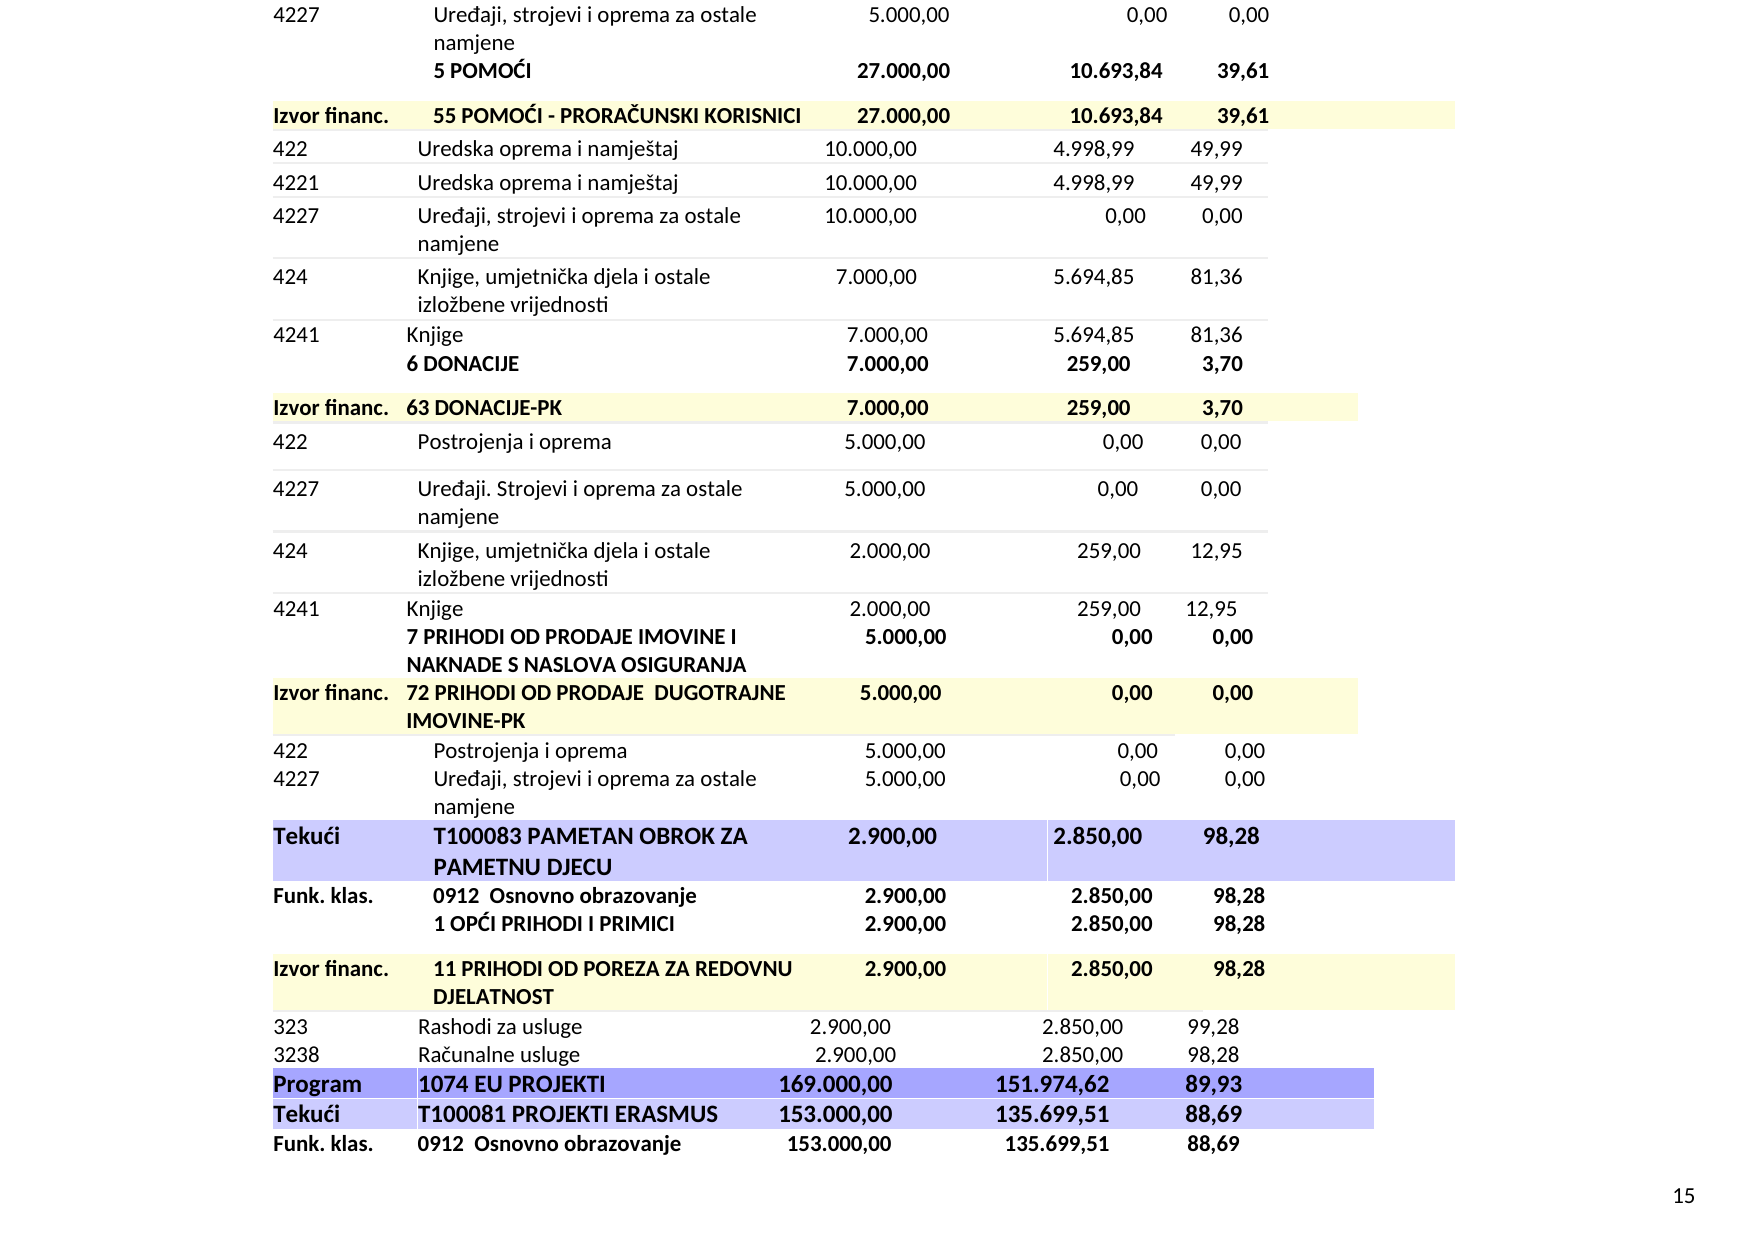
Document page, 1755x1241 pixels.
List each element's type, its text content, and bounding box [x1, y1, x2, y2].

table_cell [1358, 678, 1366, 734]
table_cell 0,00 [1175, 678, 1358, 734]
table_cell 0,00 [1203, 764, 1455, 820]
table_cell Izvor financ. [273, 678, 406, 734]
table_cell [273, 909, 433, 954]
table_cell [1291, 257, 1303, 318]
table_cell [1455, 469, 1470, 530]
table_cell [1455, 257, 1470, 318]
table_cell 2.900,00 [842, 881, 1047, 909]
table_cell 169.000,00 [744, 1068, 961, 1098]
table_cell [1374, 622, 1381, 678]
table_cell [1381, 196, 1389, 257]
table_cell 49,99 [1175, 131, 1268, 162]
table_cell [1434, 469, 1455, 530]
table_cell [1358, 319, 1366, 349]
table_cell 7 PRIHODI OD PRODAJE IMOVINE I NAKNADE S NASLOVA OSIGURANJA [406, 622, 834, 678]
table_cell [1280, 196, 1291, 257]
table_cell 4227 [273, 0, 433, 56]
table_cell [1303, 469, 1328, 530]
table_cell 0912 Osnovno obrazovanje [433, 881, 842, 909]
table_cell 0,00 [1175, 622, 1358, 678]
table_cell [1399, 1099, 1411, 1129]
table_cell [1411, 1068, 1422, 1098]
table_cell 0,00 [1175, 198, 1268, 257]
table_cell [1358, 257, 1366, 318]
table_cell [1455, 909, 1470, 954]
table_cell 98,28 [1203, 954, 1455, 1010]
table_cell [1303, 421, 1328, 469]
table_cell [1422, 592, 1434, 622]
table_cell 5.000,00 [834, 424, 1056, 469]
table_cell Knjige, umjetnička djela i ostale izložbene vrijednosti [418, 259, 798, 318]
table_cell [1366, 592, 1374, 622]
table_cell [1455, 734, 1470, 764]
table_cell [1411, 622, 1422, 678]
table_cell 5.000,00 [834, 471, 1056, 530]
table_cell [1422, 421, 1434, 469]
table_cell [1381, 257, 1389, 318]
table_cell 63 DONACIJE-PK [406, 393, 826, 421]
table_cell 0,00 [1048, 764, 1203, 820]
table_cell [1381, 469, 1389, 530]
table_cell [1374, 1010, 1381, 1040]
table_cell [1399, 622, 1411, 678]
table_cell [1422, 393, 1434, 421]
table_cell Postrojenja i oprema [418, 424, 834, 469]
table_cell 88,69 [1151, 1099, 1374, 1129]
table_cell [1470, 592, 1482, 622]
table_cell [1268, 196, 1280, 257]
table_cell [1381, 129, 1389, 162]
table_cell [1381, 1040, 1389, 1068]
table_cell [1411, 129, 1422, 162]
table_cell [1351, 421, 1358, 469]
table_cell [1411, 196, 1422, 257]
table_cell Izvor financ. [273, 101, 433, 129]
table_cell [1366, 530, 1374, 592]
table_cell [1455, 764, 1470, 820]
table_cell [1455, 393, 1470, 421]
table_cell [1291, 530, 1303, 592]
table_cell 2.000,00 [834, 594, 1056, 622]
table_cell Uređaji, strojevi i oprema za ostale namjene [418, 198, 798, 257]
table_cell [1434, 196, 1455, 257]
table_cell 4227 [273, 764, 433, 820]
table_cell [1366, 678, 1374, 734]
table_cell [1422, 530, 1434, 592]
table_cell [1303, 257, 1328, 318]
table_cell 81,36 [1175, 259, 1268, 318]
table_cell [1399, 162, 1411, 196]
table_cell [1411, 1129, 1422, 1157]
table_cell 3238 [273, 1040, 417, 1068]
table_cell [1329, 421, 1351, 469]
table_cell 5.000,00 [852, 0, 1064, 56]
table_cell [1422, 129, 1434, 162]
table_cell [1470, 421, 1482, 469]
table_cell Tekući [273, 1099, 417, 1129]
table_cell Računalne usluge [418, 1040, 744, 1068]
table_cell [1291, 162, 1303, 196]
table_cell [1280, 162, 1291, 196]
table_cell [1470, 319, 1482, 349]
table_cell [1358, 622, 1366, 678]
table_cell [1470, 1040, 1482, 1068]
table_cell 2.000,00 [834, 533, 1056, 592]
table_cell [1389, 678, 1399, 734]
table_cell [1470, 881, 1482, 909]
table_cell [1280, 257, 1291, 318]
table_cell [1470, 1129, 1482, 1157]
table_cell Funk. klas. [273, 1129, 417, 1157]
table_cell [1434, 349, 1455, 393]
table_cell [1358, 592, 1366, 622]
table_cell [1366, 421, 1374, 469]
table_cell [1470, 1099, 1482, 1129]
table_cell [1381, 1010, 1389, 1040]
table_cell [1329, 129, 1351, 162]
table_cell 81,36 [1175, 319, 1358, 349]
table_cell Uredska oprema i namještaj [418, 131, 798, 162]
table_cell [1411, 319, 1422, 349]
table_cell 11 PRIHODI OD POREZA ZA REDOVNU DJELATNOST [433, 954, 842, 1010]
table_cell [1422, 1099, 1434, 1129]
table_cell 2.850,00 [961, 1012, 1151, 1040]
table_cell 27.000,00 [852, 56, 1064, 101]
table_cell Uređaji, strojevi i oprema za ostale namjene [433, 0, 852, 56]
table_cell [1389, 1099, 1399, 1129]
table_cell [1399, 1040, 1411, 1068]
table_cell [1434, 162, 1455, 196]
table_cell [1470, 622, 1482, 678]
table_cell [1366, 129, 1374, 162]
table_cell [1422, 1068, 1434, 1098]
table_cell [1366, 196, 1374, 257]
table_cell [1358, 393, 1366, 421]
table_cell [1366, 349, 1374, 393]
table_cell [1411, 349, 1422, 393]
table_cell [1399, 530, 1411, 592]
table_cell 135.699,51 [961, 1129, 1151, 1157]
table_cell [1389, 162, 1399, 196]
table_cell [1455, 954, 1470, 1010]
table_cell 5.000,00 [834, 678, 1056, 734]
table_cell 12,95 [1175, 533, 1268, 592]
table_cell [1434, 257, 1455, 318]
table_cell 7.000,00 [826, 321, 1022, 349]
table_cell 55 POMOĆI - PRORAČUNSKI KORISNICI [433, 101, 852, 129]
table_cell 0,00 [1203, 734, 1455, 764]
table_cell [1381, 421, 1389, 469]
table_cell 0,00 [1056, 622, 1175, 678]
table_cell [1399, 349, 1411, 393]
table_cell 2.900,00 [842, 954, 1047, 1010]
table_cell [1470, 1010, 1482, 1040]
table_cell [1374, 1068, 1381, 1098]
table_cell [1329, 162, 1351, 196]
table_cell 4241 [273, 594, 406, 622]
table_cell [1399, 393, 1411, 421]
table_cell [1268, 129, 1280, 162]
table_cell [1455, 196, 1470, 257]
table_cell [1411, 257, 1422, 318]
table_cell [1455, 349, 1470, 393]
table_cell Tekući [273, 820, 433, 881]
table_cell [1381, 1068, 1389, 1098]
table_cell [1455, 421, 1470, 469]
table_cell 0,00 [1048, 734, 1203, 764]
table_cell 98,28 [1203, 909, 1455, 954]
table_cell [1470, 393, 1482, 421]
table_cell [1411, 1099, 1422, 1129]
table_cell [1381, 530, 1389, 592]
table_cell 10.693,84 [1064, 101, 1217, 129]
table_cell [1470, 257, 1482, 318]
table_cell [1280, 530, 1291, 592]
table_cell [1280, 421, 1291, 469]
table_cell 5.000,00 [834, 622, 1056, 678]
table_cell [1381, 162, 1389, 196]
table_cell [1411, 469, 1422, 530]
table_cell 10.000,00 [798, 131, 1022, 162]
table_cell 2.900,00 [842, 820, 1047, 881]
table_cell Funk. klas. [273, 881, 433, 909]
table_cell [1399, 257, 1411, 318]
table_cell [1351, 530, 1358, 592]
table_cell [1455, 622, 1470, 678]
table_cell [1381, 622, 1389, 678]
table_cell [1411, 1040, 1422, 1068]
table_cell 0,00 [1056, 424, 1175, 469]
table_cell [1303, 129, 1328, 162]
table_cell [1374, 469, 1381, 530]
table_cell [1422, 162, 1434, 196]
table_cell [1291, 196, 1303, 257]
table_cell 3,70 [1175, 349, 1358, 393]
table_cell [1470, 530, 1482, 592]
table_cell 0,00 [1022, 198, 1175, 257]
table_cell [1422, 319, 1434, 349]
table_cell 1074 EU PROJEKTI [418, 1068, 744, 1098]
table_cell [1455, 1010, 1470, 1040]
table_cell [1358, 421, 1366, 469]
table_cell [1422, 349, 1434, 393]
table_cell [1358, 349, 1366, 393]
table_cell [1470, 0, 1482, 56]
table_cell [1291, 421, 1303, 469]
table_cell [1411, 1010, 1422, 1040]
table_cell [1470, 196, 1482, 257]
table_cell [1366, 469, 1374, 530]
table_cell [1455, 1068, 1470, 1098]
table_cell 0,00 [1056, 471, 1175, 530]
table_cell [1422, 622, 1434, 678]
table_cell 72 PRIHODI OD PRODAJE DUGOTRAJNE IMOVINE-PK [406, 678, 834, 734]
table_cell 4227 [273, 471, 417, 530]
table_cell [1389, 622, 1399, 678]
table_cell 5.000,00 [842, 764, 1047, 820]
table_cell [1389, 1040, 1399, 1068]
table_cell 2.850,00 [1048, 909, 1203, 954]
table_cell [1381, 349, 1389, 393]
table_cell [1455, 592, 1470, 622]
table_cell 0,00 [1175, 424, 1268, 469]
table_cell 323 [273, 1012, 417, 1040]
table_cell 49,99 [1175, 164, 1268, 196]
table_cell Postrojenja i oprema [433, 736, 842, 764]
table_cell [1351, 129, 1358, 162]
table_cell [1399, 592, 1411, 622]
table_cell [1366, 622, 1374, 678]
table_cell [1374, 257, 1381, 318]
table_cell Program [273, 1068, 417, 1098]
table_cell [1358, 129, 1366, 162]
table_cell [1366, 393, 1374, 421]
table_cell 6 DONACIJE [406, 349, 826, 393]
table_cell [1411, 421, 1422, 469]
table_cell [1434, 530, 1455, 592]
table_cell [1411, 592, 1422, 622]
table_cell 259,00 [1022, 393, 1175, 421]
table_cell 422 [273, 736, 433, 764]
table_cell [1358, 162, 1366, 196]
table_cell 89,93 [1151, 1068, 1374, 1098]
table_cell [1470, 820, 1482, 881]
table_cell [1381, 678, 1389, 734]
table_cell 0912 Osnovno obrazovanje [418, 1129, 744, 1157]
table_cell 2.900,00 [744, 1040, 961, 1068]
table_cell 4.998,99 [1022, 164, 1175, 196]
table_cell [1389, 257, 1399, 318]
table_cell [1434, 129, 1455, 162]
table_cell 151.974,62 [961, 1068, 1151, 1098]
table_cell [1381, 592, 1389, 622]
table_cell [1358, 530, 1366, 592]
table_cell [1455, 319, 1470, 349]
table_cell [1455, 820, 1470, 881]
table_cell [1470, 101, 1482, 129]
table_cell [1470, 678, 1482, 734]
table_cell 5.000,00 [842, 736, 1047, 764]
table_cell [1268, 162, 1280, 196]
table_cell [273, 56, 433, 101]
table_cell [273, 349, 406, 393]
table_cell [1374, 319, 1381, 349]
table_cell [1389, 469, 1399, 530]
table_cell 5.694,85 [1022, 259, 1175, 318]
table_cell 7.000,00 [826, 349, 1022, 393]
table_cell [1381, 1129, 1389, 1157]
table_cell [1470, 162, 1482, 196]
table_cell [1389, 349, 1399, 393]
table_cell 259,00 [1056, 533, 1175, 592]
table_cell [1291, 469, 1303, 530]
table_cell [1434, 622, 1455, 678]
table_cell [1411, 678, 1422, 734]
table_cell [1411, 530, 1422, 592]
table_cell [1280, 129, 1291, 162]
table_cell Uređaji, strojevi i oprema za ostale namjene [433, 764, 842, 820]
table_cell T100083 PAMETAN OBROK ZA PAMETNU DJECU [433, 820, 842, 881]
table_cell 424 [273, 259, 417, 318]
table_cell 259,00 [1022, 349, 1175, 393]
table_cell [1422, 257, 1434, 318]
table_cell [1329, 469, 1351, 530]
table_cell [1303, 530, 1328, 592]
table_cell [1374, 1040, 1381, 1068]
table_cell [1374, 196, 1381, 257]
table_cell [1374, 1099, 1381, 1129]
table_cell [1389, 319, 1399, 349]
table_cell [1434, 1129, 1455, 1157]
table_cell [1434, 1099, 1455, 1129]
table_cell [1399, 1010, 1411, 1040]
table_cell [1381, 1099, 1389, 1129]
table_cell [1399, 469, 1411, 530]
table_cell Izvor financ. [273, 954, 433, 1010]
table_cell 27.000,00 [852, 101, 1064, 129]
table_cell [1389, 1068, 1399, 1098]
table_cell 4221 [273, 164, 417, 196]
table_cell [1374, 678, 1381, 734]
table_cell [1389, 530, 1399, 592]
table_cell 424 [273, 533, 417, 592]
table_cell Knjige, umjetnička djela i ostale izložbene vrijednosti [418, 533, 834, 592]
table_cell [1470, 909, 1482, 954]
table_cell [1389, 1010, 1399, 1040]
table_cell 39,61 [1217, 56, 1455, 101]
table_cell [1381, 319, 1389, 349]
table_cell [1399, 421, 1411, 469]
table_cell [1351, 469, 1358, 530]
table_cell [1366, 257, 1374, 318]
table_cell [1455, 162, 1470, 196]
table_cell [1455, 1099, 1470, 1129]
table_cell [1399, 129, 1411, 162]
table_cell 7.000,00 [826, 393, 1022, 421]
table_cell [1389, 421, 1399, 469]
table_cell 0,00 [1056, 678, 1175, 734]
table_cell [1374, 530, 1381, 592]
table_cell 422 [273, 424, 417, 469]
table_cell [1374, 1129, 1381, 1157]
table_cell [1422, 678, 1434, 734]
table_cell 7.000,00 [798, 259, 1022, 318]
table_cell 0,00 [1217, 0, 1455, 56]
table_cell Knjige [406, 321, 826, 349]
table_cell 2.850,00 [1048, 820, 1203, 881]
table_cell 135.699,51 [961, 1099, 1151, 1129]
table_cell 4241 [273, 321, 406, 349]
table_cell 12,95 [1175, 592, 1358, 622]
table_cell [1455, 101, 1470, 129]
table_cell [273, 622, 406, 678]
table_cell 2.850,00 [961, 1040, 1151, 1068]
table_cell [1351, 196, 1358, 257]
table_cell [1470, 56, 1482, 101]
table_cell [1268, 421, 1280, 469]
table_cell 153.000,00 [744, 1099, 961, 1129]
table_cell 10.000,00 [798, 198, 1022, 257]
table_cell 3,70 [1175, 393, 1358, 421]
table_cell [1434, 421, 1455, 469]
table_cell [1366, 319, 1374, 349]
table_cell [1455, 0, 1470, 56]
table_cell [1411, 393, 1422, 421]
table_cell [1434, 1040, 1455, 1068]
table_cell [1291, 129, 1303, 162]
table_cell [1351, 162, 1358, 196]
table_cell [1351, 257, 1358, 318]
table_cell [1366, 162, 1374, 196]
table_cell T100081 PROJEKTI ERASMUS [418, 1099, 744, 1129]
table_cell [1422, 1040, 1434, 1068]
table_cell [1399, 678, 1411, 734]
table_cell [1303, 162, 1328, 196]
table_cell [1374, 162, 1381, 196]
table_cell [1329, 530, 1351, 592]
table_cell [1329, 196, 1351, 257]
table_cell 0,00 [1175, 471, 1268, 530]
table_cell [1434, 1068, 1455, 1098]
table_cell [1399, 1068, 1411, 1098]
table_cell [1434, 319, 1455, 349]
table_cell [1374, 421, 1381, 469]
table_cell Knjige [406, 594, 834, 622]
table_cell [1374, 349, 1381, 393]
table_cell [1280, 469, 1291, 530]
table_cell [1470, 469, 1482, 530]
table_cell 88,69 [1151, 1129, 1374, 1157]
table_cell [1374, 393, 1381, 421]
table_cell 422 [273, 131, 417, 162]
table_cell 2.900,00 [744, 1012, 961, 1040]
table_cell [1455, 1040, 1470, 1068]
table_cell 4.998,99 [1022, 131, 1175, 162]
table_cell Rashodi za usluge [418, 1012, 744, 1040]
table_cell 2.850,00 [1048, 954, 1203, 1010]
table_cell [1455, 678, 1470, 734]
table_cell 10.693,84 [1064, 56, 1217, 101]
table_cell 4227 [273, 198, 417, 257]
table_cell [1389, 393, 1399, 421]
table_cell [1389, 592, 1399, 622]
table_cell 98,28 [1203, 881, 1455, 909]
table_cell [1470, 1068, 1482, 1098]
table_cell [1303, 196, 1328, 257]
table_cell 259,00 [1056, 594, 1175, 622]
table_cell [1329, 257, 1351, 318]
table_cell [1268, 469, 1280, 530]
table_cell [1358, 196, 1366, 257]
table_cell [1399, 319, 1411, 349]
table_cell [1422, 1129, 1434, 1157]
table_cell [1455, 530, 1470, 592]
table_cell [1434, 1010, 1455, 1040]
table_cell [1455, 881, 1470, 909]
table_cell [1455, 129, 1470, 162]
table_cell [1268, 530, 1280, 592]
table_cell [1381, 393, 1389, 421]
table_cell [1422, 1010, 1434, 1040]
table_cell 10.000,00 [798, 164, 1022, 196]
table_cell 5.694,85 [1022, 321, 1175, 349]
table_cell [1455, 1129, 1470, 1157]
table_cell 98,28 [1151, 1040, 1374, 1068]
table_cell [1470, 129, 1482, 162]
table_cell [1358, 469, 1366, 530]
table_cell Izvor financ. [273, 393, 406, 421]
table_cell 39,61 [1217, 101, 1455, 129]
table_cell [1389, 129, 1399, 162]
table_cell [1389, 1129, 1399, 1157]
table_cell [1374, 592, 1381, 622]
table_cell 1 OPĆI PRIHODI I PRIMICI [433, 909, 842, 954]
table_cell [1470, 734, 1482, 764]
table_cell 153.000,00 [744, 1129, 961, 1157]
table_cell [1399, 196, 1411, 257]
table_cell 99,28 [1151, 1010, 1374, 1040]
table_cell [1422, 196, 1434, 257]
table_cell 0,00 [1064, 0, 1217, 56]
table_cell [1399, 1129, 1411, 1157]
table_cell 5 POMOĆI [433, 56, 852, 101]
table_cell 2.900,00 [842, 909, 1047, 954]
table_cell Uredska oprema i namještaj [418, 164, 798, 196]
table_cell [1470, 764, 1482, 820]
table_cell [1434, 393, 1455, 421]
table_cell [1455, 56, 1470, 101]
table_cell [1411, 162, 1422, 196]
table_cell [1470, 349, 1482, 393]
table_cell [1434, 678, 1455, 734]
table_cell 2.850,00 [1048, 881, 1203, 909]
table_cell [1268, 257, 1280, 318]
table_cell Uređaji. Strojevi i oprema za ostale namjene [418, 471, 834, 530]
table_cell [1470, 954, 1482, 1010]
table_cell [1422, 469, 1434, 530]
table_cell [1374, 129, 1381, 162]
table_cell 98,28 [1203, 820, 1455, 881]
table_cell [1389, 196, 1399, 257]
table_cell [1434, 592, 1455, 622]
